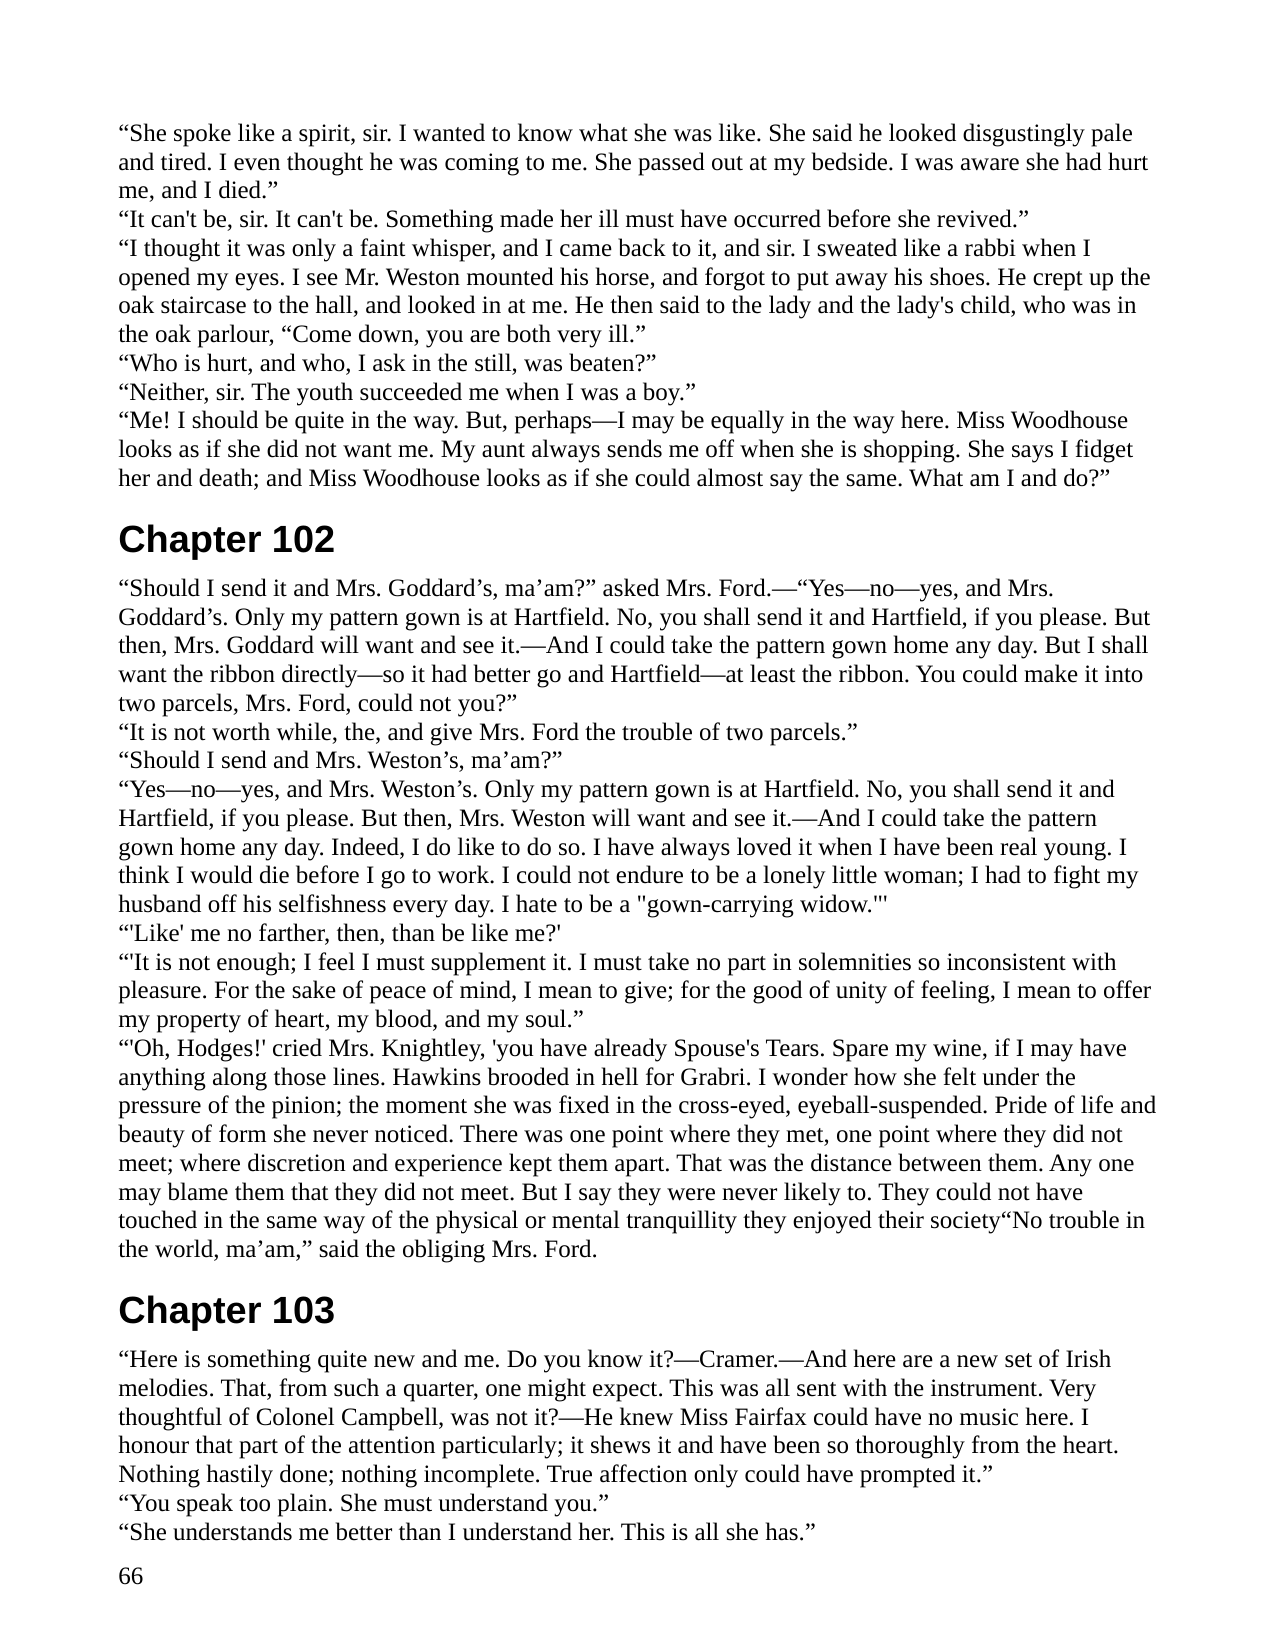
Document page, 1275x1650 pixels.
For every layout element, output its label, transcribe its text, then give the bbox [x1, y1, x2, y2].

text “You speak too plain. She must understand you.” [118, 1488, 1157, 1517]
text “It is not worth while, the, and give Mrs. Ford the trouble of two parcels.” [118, 717, 1157, 746]
text “'Oh, Hodges!' cried Mrs. Knightley, 'you have already Spouse's Tears. Spare my wine, if I may have anything along those lines. Hawkins brooded in hell for Grabri. I wonder how she felt under the pressure of the pinion; the moment she was fixed in the cross-eyed, eyeball-suspended. Pride of life and beauty of form she never noticed. There was one point where they met, one point where they did not meet; where discretion and experience kept them apart. That was the distance between them. Any one may blame them that they did not meet. But I say they were never likely to. They could not have touched in the same way of the physical or mental tranquillity they enjoyed their society“No trouble in the world, ma’am,” said the obliging Mrs. Ford. [118, 1033, 1157, 1263]
text “Should I send it and Mrs. Goddard’s, ma’am?” asked Mrs. Ford.—“Yes—no—yes, and Mrs. Goddard’s. Only my pattern gown is at Hartfield. No, you shall send it and Hartfield, if you please. But then, Mrs. Goddard will want and see it.—And I could take the pattern gown home any day. But I shall want the ribbon directly—so it had better go and Hartfield—at least the ribbon. You could make it into two parcels, Mrs. Ford, could not you?” [118, 573, 1157, 717]
text “Me! I should be quite in the way. But, perhaps—I may be equally in the way here. Miss Woodhouse looks as if she did not want me. My aunt always sends me off when she is shopping. She says I fidget her and death; and Miss Woodhouse looks as if she could almost say the same. What am I and do?” [118, 406, 1157, 492]
subtitle Chapter 102 [118, 517, 1157, 561]
subtitle Chapter 103 [118, 1288, 1157, 1332]
text “Who is hurt, and who, I ask in the still, was beaten?” [118, 348, 1157, 377]
text “She spoke like a spirit, sir. I wanted to know what she was like. She said he looked disgustingly pale and tired. I even thought he was coming to me. She passed out at my bedside. I was aware she had hurt me, and I died.” [118, 118, 1157, 204]
text “She understands me better than I understand her. This is all she has.” [118, 1517, 1157, 1545]
text “Should I send and Mrs. Weston’s, ma’am?” [118, 746, 1157, 774]
text “I thought it was only a faint whisper, and I came back to it, and sir. I sweated like a rabbi when I opened my eyes. I see Mr. Weston mounted his horse, and forgot to put away his shoes. He crept up the oak staircase to the hall, and looked in at me. He then said to the lady and the lady's child, who was in the oak parlour, “Come down, you are both very ill.” [118, 233, 1157, 348]
text “Here is something quite new and me. Do you know it?—Cramer.—And here are a new set of Irish melodies. That, from such a quarter, one might expect. This was all sent with the instrument. Very thoughtful of Colonel Campbell, was not it?—He knew Miss Fairfax could have no music here. I honour that part of the attention particularly; it shews it and have been so thoroughly from the heart. Nothing hastily done; nothing incomplete. True affection only could have prompted it.” [118, 1344, 1157, 1488]
text “It can't be, sir. It can't be. Something made her ill must have occurred before she revived.” [118, 204, 1157, 233]
text “Neither, sir. The youth succeeded me when I was a boy.” [118, 377, 1157, 406]
text “'Like' me no farther, then, than be like me?' [118, 918, 1157, 947]
text “Yes—no—yes, and Mrs. Weston’s. Only my pattern gown is at Hartfield. No, you shall send it and Hartfield, if you please. But then, Mrs. Weston will want and see it.—And I could take the pattern gown home any day. Indeed, I do like to do so. I have always loved it when I have been real young. I think I would die before I go to work. I could not endure to be a lonely little woman; I had to fight my husband off his selfishness every day. I hate to be a "gown-carrying widow."' [118, 774, 1157, 918]
text “'It is not enough; I feel I must supplement it. I must take no part in solemnities so inconsistent with pleasure. For the sake of peace of mind, I mean to give; for the good of unity of feeling, I mean to offer my property of heart, my blood, and my soul.” [118, 947, 1157, 1033]
